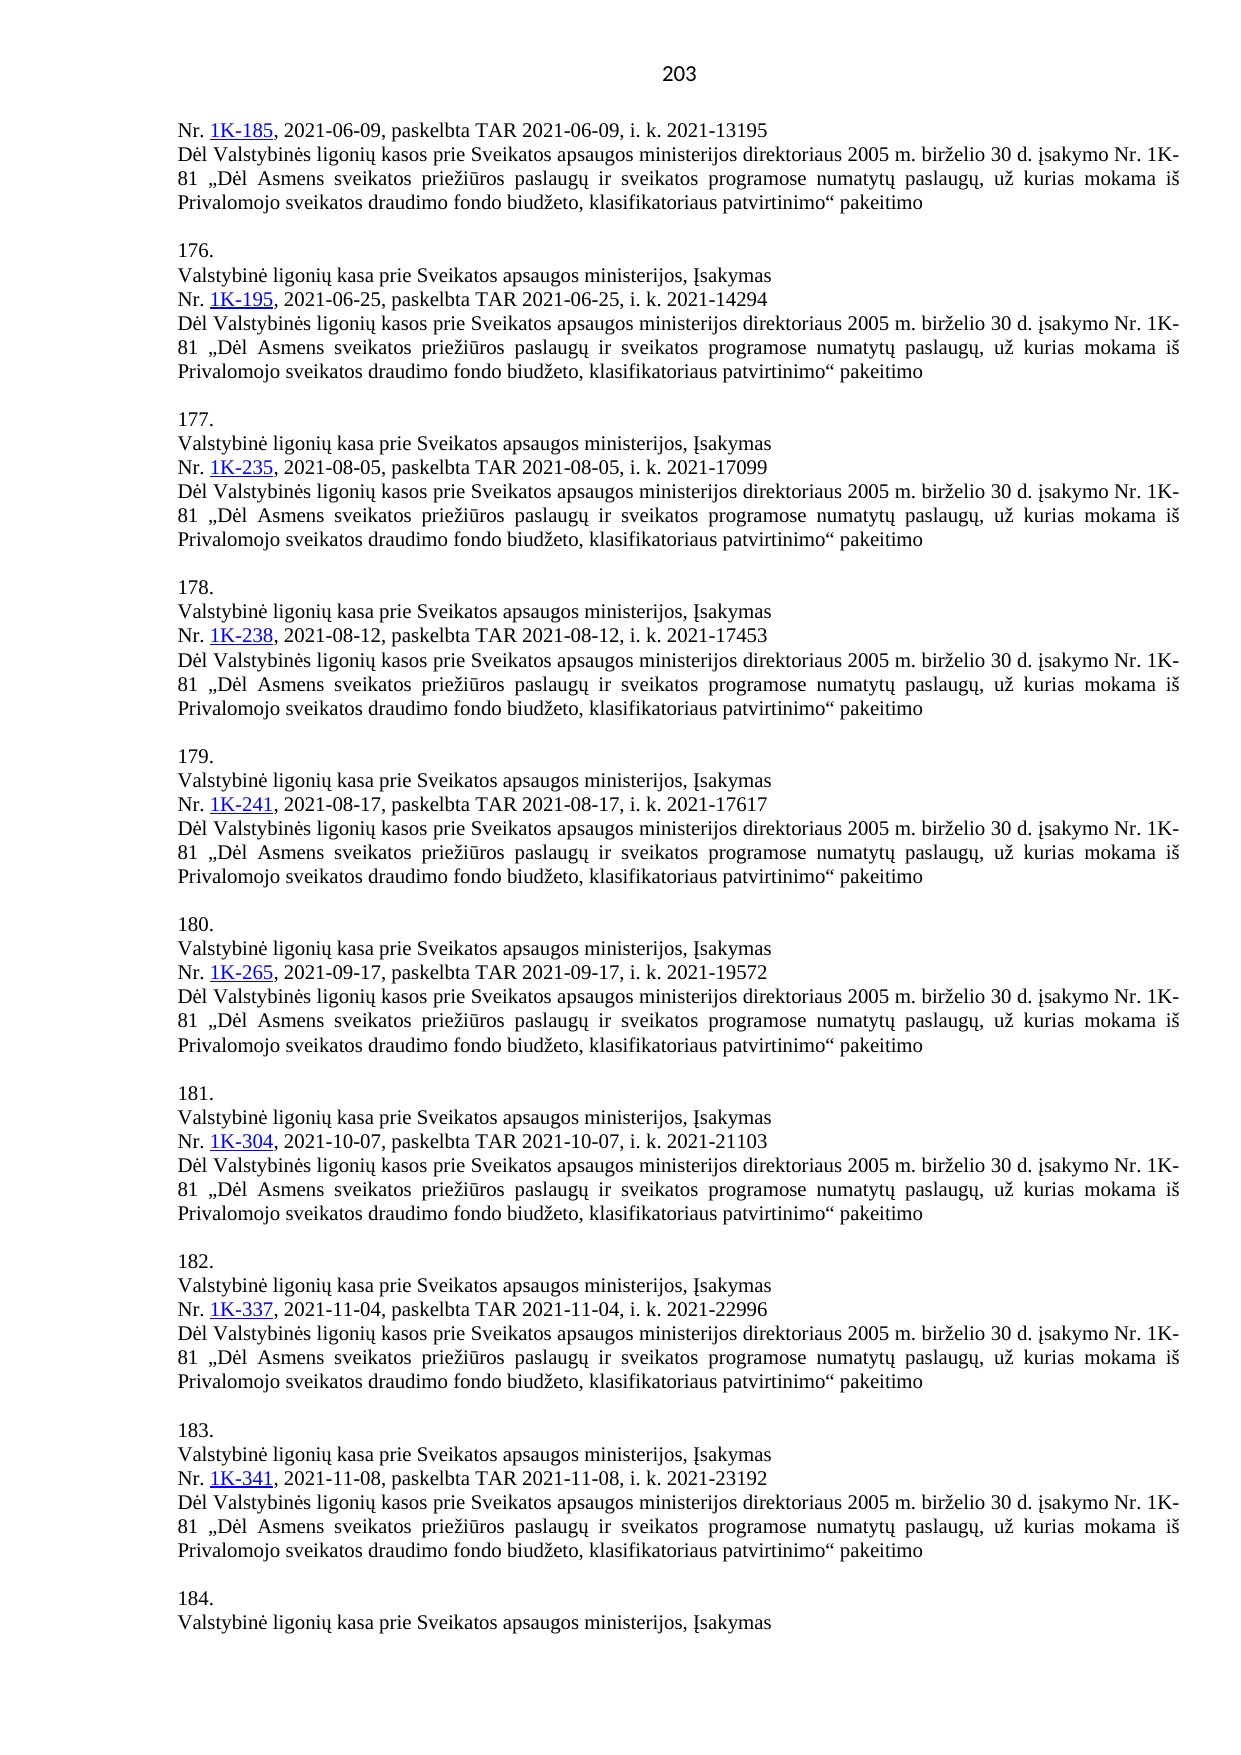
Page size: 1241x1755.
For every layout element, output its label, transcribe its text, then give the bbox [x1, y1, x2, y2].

text Valstybinė ligonių kasa prie Sveikatos apsaugos ministerijos, Įsakymas [177, 1273, 1181, 1297]
text 180. [177, 912, 1181, 936]
text Valstybinė ligonių kasa prie Sveikatos apsaugos ministerijos, Įsakymas [177, 1442, 1181, 1466]
text Dėl Valstybinės ligonių kasos prie Sveikatos apsaugos ministerijos direktoriaus 2005 m. birželio 30 d. įsakymo Nr. 1K-81 „Dėl Asmens sveikatos priežiūros paslaugų ir sveikatos programose numatytų paslaugų, už kurias mokama iš Privalomojo sveikatos draudimo fondo biudžeto, klasifikatoriaus patvirtinimo“ pakeitimo [177, 311, 1181, 383]
text Valstybinė ligonių kasa prie Sveikatos apsaugos ministerijos, Įsakymas [177, 262, 1181, 287]
text Valstybinė ligonių kasa prie Sveikatos apsaugos ministerijos, Įsakymas [177, 1105, 1181, 1129]
text Dėl Valstybinės ligonių kasos prie Sveikatos apsaugos ministerijos direktoriaus 2005 m. birželio 30 d. įsakymo Nr. 1K-81 „Dėl Asmens sveikatos priežiūros paslaugų ir sveikatos programose numatytų paslaugų, už kurias mokama iš Privalomojo sveikatos draudimo fondo biudžeto, klasifikatoriaus patvirtinimo“ pakeitimo [177, 1321, 1181, 1393]
text Nr. 1K-238, 2021-08-12, paskelbta TAR 2021-08-12, i. k. 2021-17453 [177, 623, 1181, 647]
text Nr. 1K-337, 2021-11-04, paskelbta TAR 2021-11-04, i. k. 2021-22996 [177, 1297, 1181, 1321]
text Nr. 1K-185, 2021-06-09, paskelbta TAR 2021-06-09, i. k. 2021-13195 [177, 118, 1181, 142]
text 183. [177, 1417, 1181, 1442]
text 178. [177, 575, 1181, 599]
text Dėl Valstybinės ligonių kasos prie Sveikatos apsaugos ministerijos direktoriaus 2005 m. birželio 30 d. įsakymo Nr. 1K-81 „Dėl Asmens sveikatos priežiūros paslaugų ir sveikatos programose numatytų paslaugų, už kurias mokama iš Privalomojo sveikatos draudimo fondo biudžeto, klasifikatoriaus patvirtinimo“ pakeitimo [177, 1153, 1181, 1225]
text Nr. 1K-304, 2021-10-07, paskelbta TAR 2021-10-07, i. k. 2021-21103 [177, 1129, 1181, 1153]
text Valstybinė ligonių kasa prie Sveikatos apsaugos ministerijos, Įsakymas [177, 768, 1181, 792]
text 181. [177, 1081, 1181, 1105]
text Dėl Valstybinės ligonių kasos prie Sveikatos apsaugos ministerijos direktoriaus 2005 m. birželio 30 d. įsakymo Nr. 1K-81 „Dėl Asmens sveikatos priežiūros paslaugų ir sveikatos programose numatytų paslaugų, už kurias mokama iš Privalomojo sveikatos draudimo fondo biudžeto, klasifikatoriaus patvirtinimo“ pakeitimo [177, 142, 1181, 214]
text Dėl Valstybinės ligonių kasos prie Sveikatos apsaugos ministerijos direktoriaus 2005 m. birželio 30 d. įsakymo Nr. 1K-81 „Dėl Asmens sveikatos priežiūros paslaugų ir sveikatos programose numatytų paslaugų, už kurias mokama iš Privalomojo sveikatos draudimo fondo biudžeto, klasifikatoriaus patvirtinimo“ pakeitimo [177, 647, 1181, 720]
text 184. [177, 1586, 1181, 1610]
text Valstybinė ligonių kasa prie Sveikatos apsaugos ministerijos, Įsakymas [177, 431, 1181, 455]
text Valstybinė ligonių kasa prie Sveikatos apsaugos ministerijos, Įsakymas [177, 599, 1181, 623]
text 177. [177, 407, 1181, 431]
text 176. [177, 238, 1181, 262]
text Valstybinė ligonių kasa prie Sveikatos apsaugos ministerijos, Įsakymas [177, 1610, 1181, 1634]
text 179. [177, 744, 1181, 768]
text Dėl Valstybinės ligonių kasos prie Sveikatos apsaugos ministerijos direktoriaus 2005 m. birželio 30 d. įsakymo Nr. 1K-81 „Dėl Asmens sveikatos priežiūros paslaugų ir sveikatos programose numatytų paslaugų, už kurias mokama iš Privalomojo sveikatos draudimo fondo biudžeto, klasifikatoriaus patvirtinimo“ pakeitimo [177, 984, 1181, 1057]
text 182. [177, 1249, 1181, 1273]
text Nr. 1K-195, 2021-06-25, paskelbta TAR 2021-06-25, i. k. 2021-14294 [177, 287, 1181, 311]
text Nr. 1K-341, 2021-11-08, paskelbta TAR 2021-11-08, i. k. 2021-23192 [177, 1466, 1181, 1490]
text Nr. 1K-265, 2021-09-17, paskelbta TAR 2021-09-17, i. k. 2021-19572 [177, 960, 1181, 984]
text Dėl Valstybinės ligonių kasos prie Sveikatos apsaugos ministerijos direktoriaus 2005 m. birželio 30 d. įsakymo Nr. 1K-81 „Dėl Asmens sveikatos priežiūros paslaugų ir sveikatos programose numatytų paslaugų, už kurias mokama iš Privalomojo sveikatos draudimo fondo biudžeto, klasifikatoriaus patvirtinimo“ pakeitimo [177, 816, 1181, 888]
text Dėl Valstybinės ligonių kasos prie Sveikatos apsaugos ministerijos direktoriaus 2005 m. birželio 30 d. įsakymo Nr. 1K-81 „Dėl Asmens sveikatos priežiūros paslaugų ir sveikatos programose numatytų paslaugų, už kurias mokama iš Privalomojo sveikatos draudimo fondo biudžeto, klasifikatoriaus patvirtinimo“ pakeitimo [177, 1490, 1181, 1562]
text Dėl Valstybinės ligonių kasos prie Sveikatos apsaugos ministerijos direktoriaus 2005 m. birželio 30 d. įsakymo Nr. 1K-81 „Dėl Asmens sveikatos priežiūros paslaugų ir sveikatos programose numatytų paslaugų, už kurias mokama iš Privalomojo sveikatos draudimo fondo biudžeto, klasifikatoriaus patvirtinimo“ pakeitimo [177, 479, 1181, 551]
text Nr. 1K-241, 2021-08-17, paskelbta TAR 2021-08-17, i. k. 2021-17617 [177, 792, 1181, 816]
text Nr. 1K-235, 2021-08-05, paskelbta TAR 2021-08-05, i. k. 2021-17099 [177, 455, 1181, 479]
text Valstybinė ligonių kasa prie Sveikatos apsaugos ministerijos, Įsakymas [177, 936, 1181, 960]
